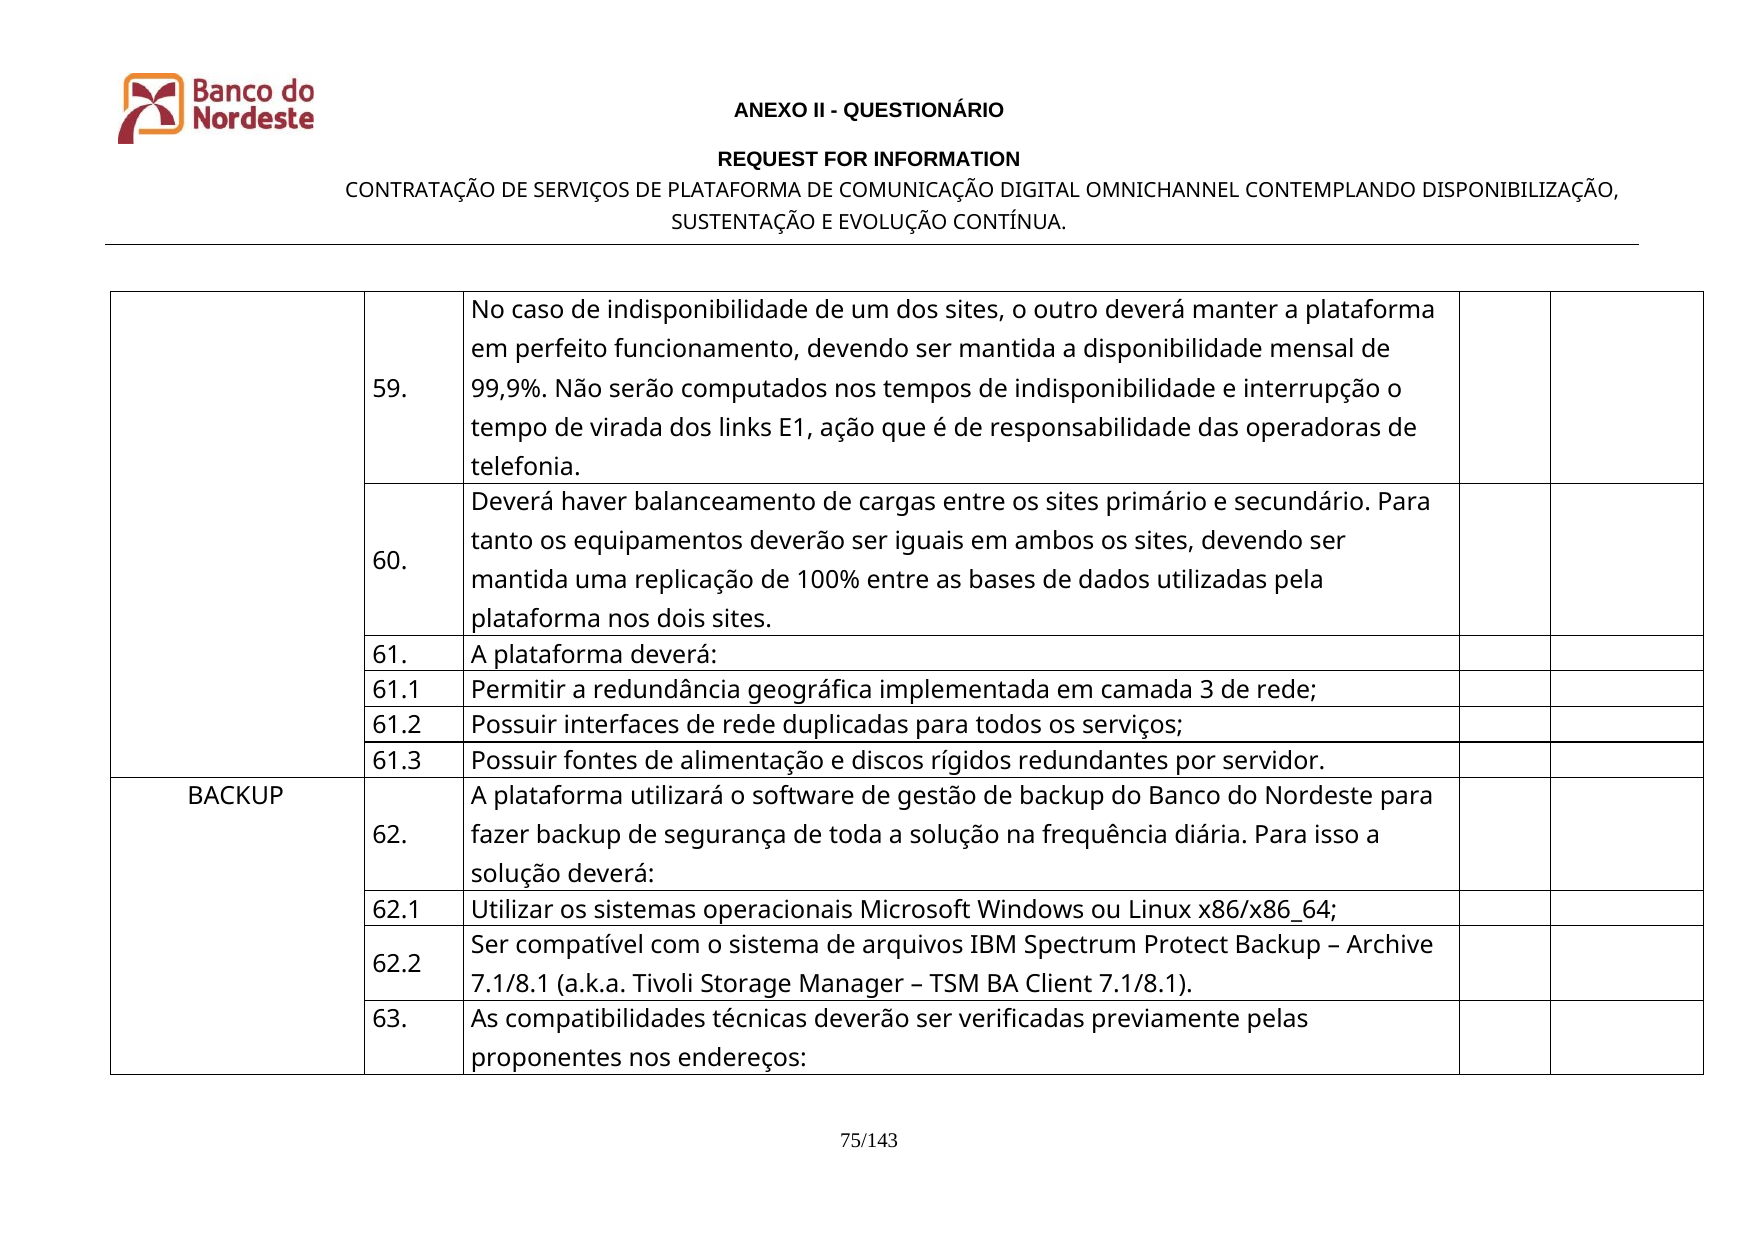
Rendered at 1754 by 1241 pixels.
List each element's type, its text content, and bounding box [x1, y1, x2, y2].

table_cell 61.2 [365, 707, 463, 741]
table_cell [1551, 926, 1703, 1000]
table_cell Utilizar os sistemas operacionais Microsoft Windows ou Linux x86/x86_64; [464, 891, 1459, 925]
table_cell [1551, 636, 1703, 670]
table_cell A plataforma deverá: [464, 636, 1459, 670]
table_cell [1551, 778, 1703, 890]
table_cell 62.1 [365, 891, 463, 925]
table_header No caso de indisponibilidade de um dos sites, o outro deverá manter a plataforma em perfeito funcionamento, devendo ser mantida a disponibilidade mensal de 99,9%. Não serão computados nos tempos de indisponibilidade e interrupção o tempo de virada dos links E1, ação que é de responsabilidade das operadoras de telefonia. [464, 292, 1459, 483]
table_cell [1460, 926, 1550, 1000]
table_header [1551, 292, 1703, 483]
table_cell [1551, 891, 1703, 925]
table_cell Possuir interfaces de rede duplicadas para todos os serviços; [464, 707, 1459, 741]
table_cell [1460, 671, 1550, 706]
table_cell 63. [365, 1001, 463, 1074]
table_cell [1551, 484, 1703, 635]
table_cell Permitir a redundância geográfica implementada em camada 3 de rede; [464, 671, 1459, 706]
table_header [1460, 292, 1550, 483]
table_cell 61.3 [365, 743, 463, 777]
table_cell Ser compatível com o sistema de arquivos IBM Spectrum Protect Backup – Archive 7.1/8.1 (a.k.a. Tivoli Storage Manager – TSM BA Client 7.1/8.1). [464, 926, 1459, 1000]
table_cell 60. [365, 484, 463, 635]
table_cell [1460, 707, 1550, 741]
table_header 59. [365, 292, 463, 483]
table_cell 62. [365, 778, 463, 890]
table_cell Deverá haver balanceamento de cargas entre os sites primário e secundário. Para tanto os equipamentos deverão ser iguais em ambos os sites, devendo ser mantida uma replicação de 100% entre as bases de dados utilizadas pela plataforma nos dois sites. [464, 484, 1459, 635]
table_cell Possuir fontes de alimentação e discos rígidos redundantes por servidor. [464, 743, 1459, 777]
table_header [111, 292, 364, 777]
picture [118, 73, 314, 144]
table_cell BACKUP [111, 778, 364, 1074]
table_cell As compatibilidades técnicas deverão ser verificadas previamente pelas proponentes nos endereços: [464, 1001, 1459, 1074]
table_cell [1551, 743, 1703, 777]
table_cell 61.1 [365, 671, 463, 706]
table_cell A plataforma utilizará o software de gestão de backup do Banco do Nordeste para fazer backup de segurança de toda a solução na frequência diária. Para isso a solução deverá: [464, 778, 1459, 890]
table_cell 61. [365, 636, 463, 670]
table_cell [1551, 707, 1703, 741]
table_cell [1460, 743, 1550, 777]
table_cell [1551, 671, 1703, 706]
table_cell [1551, 1001, 1703, 1074]
table_cell [1460, 484, 1550, 635]
table_cell [1460, 778, 1550, 890]
table_cell [1460, 636, 1550, 670]
table_cell 62.2 [365, 926, 463, 1000]
table_cell [1460, 1001, 1550, 1074]
table_cell [1460, 891, 1550, 925]
